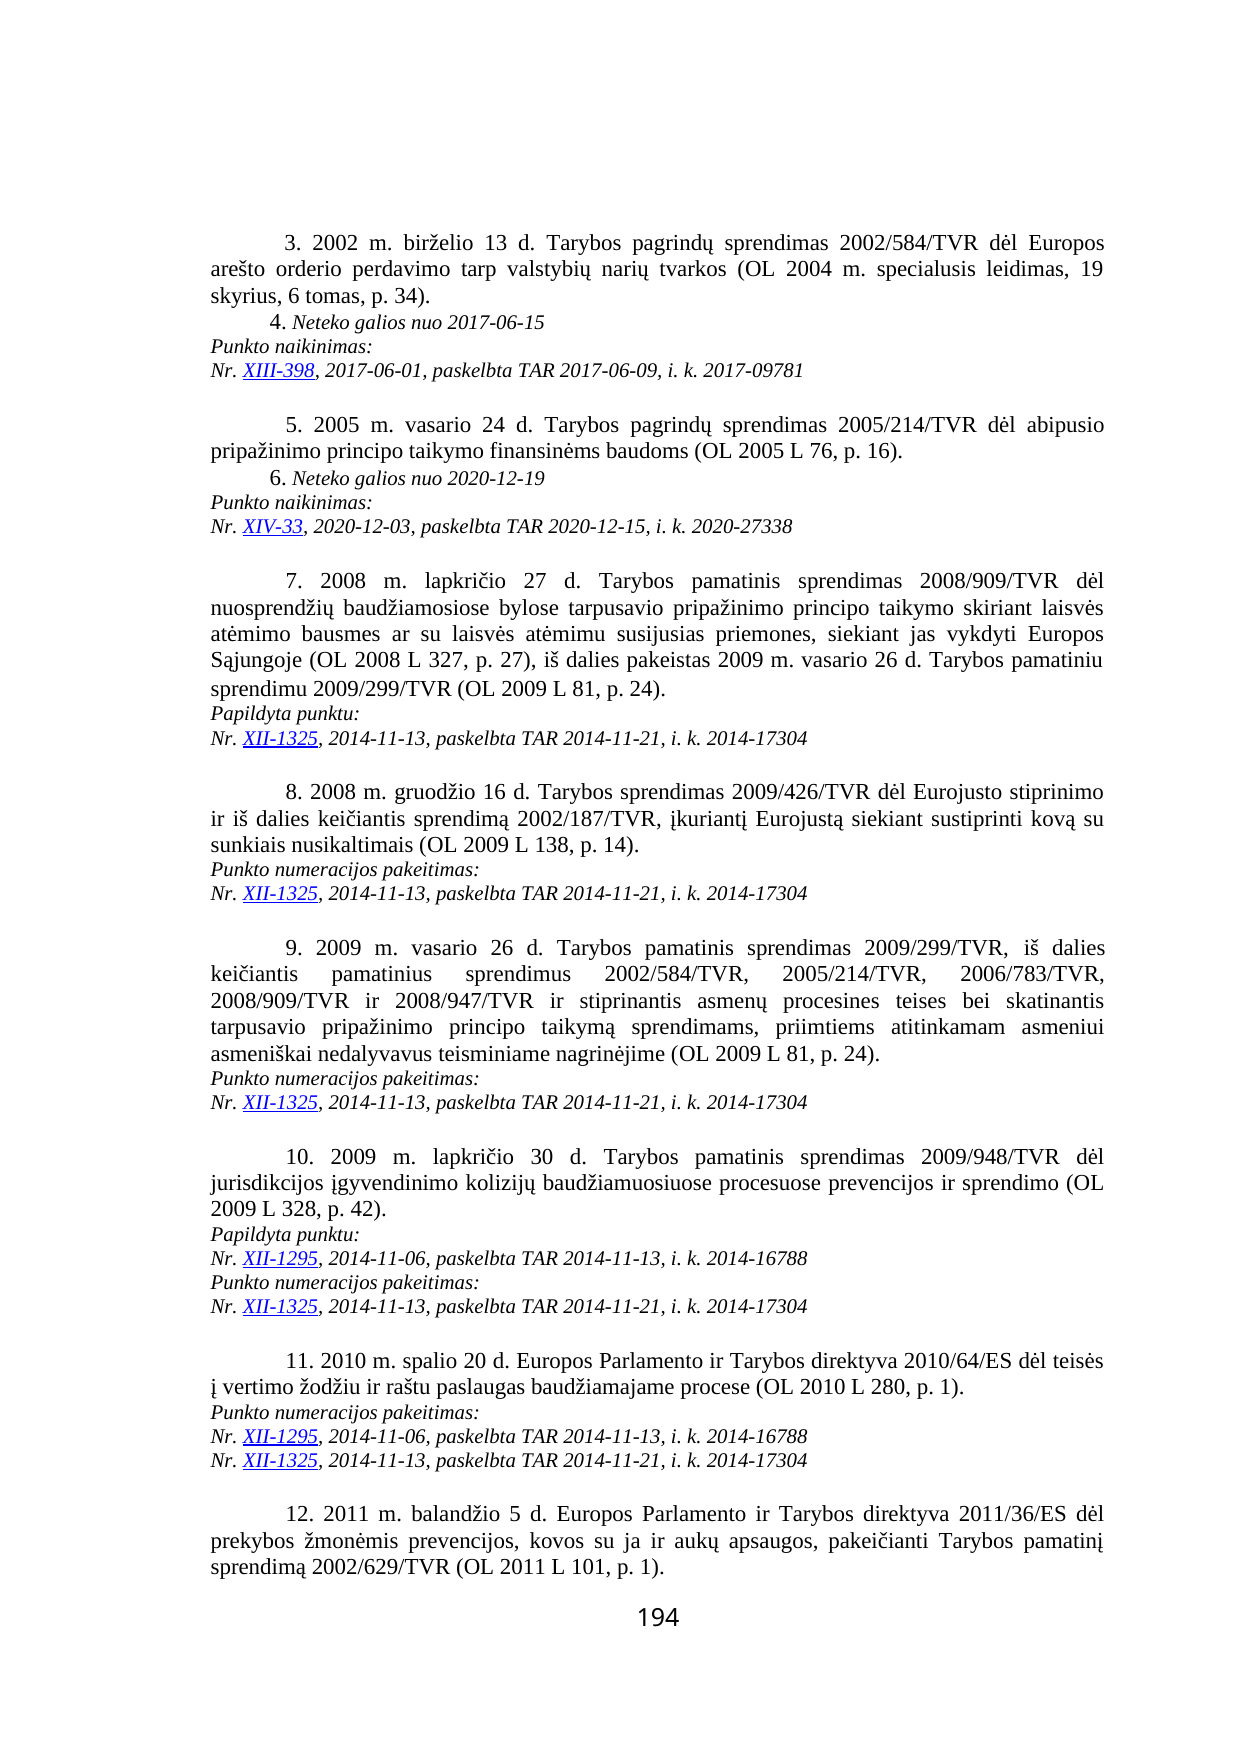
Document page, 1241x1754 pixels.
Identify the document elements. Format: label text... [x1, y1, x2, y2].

text Nr. XII-1325, 2014-11-13, paskelbta TAR 2014-11-21, i. k. 2014-17304 [210, 725, 1105, 749]
text 12. 2011 m. balandžio 5 d. Europos Parlamento ir Tarybos direktyva 2011/36/ES dėl prekybos žmonėmis prevencijos, kovos su ja ir aukų apsaugos, pakeičianti Tarybos pamatinį sprendimą 2002/629/TVR (OL 2011 L 101, p. 1). [210, 1501, 1105, 1579]
text Punkto numeracijos pakeitimas: [210, 1270, 1105, 1294]
text Punkto numeracijos pakeitimas: [210, 1066, 1105, 1090]
text 8. 2008 m. gruodžio 16 d. Tarybos sprendimas 2009/426/TVR dėl Eurojusto stiprinimo ir iš dalies keičiantis sprendimą 2002/187/TVR, įkuriantį Eurojustą siekiant sustiprinti kovą su sunkiais nusikaltimais (OL 2009 L 138, p. 14). [210, 778, 1105, 857]
text Nr. XIV-33, 2020-12-03, paskelbta TAR 2020-12-15, i. k. 2020-27338 [210, 514, 1105, 538]
text Papildyta punktu: [210, 1222, 1105, 1246]
text 4. Neteko galios nuo 2017-06-15 [210, 308, 1105, 334]
text 5. 2005 m. vasario 24 d. Tarybos pagrindų sprendimas 2005/214/TVR dėl abipusio pripažinimo principo taikymo finansinėms baudoms (OL 2005 L 76, p. 16). [210, 411, 1105, 464]
text 3. 2002 m. birželio 13 d. Tarybos pagrindų sprendimas 2002/584/TVR dėl Europos arešto orderio perdavimo tarp valstybių narių tvarkos (OL 2004 m. specialusis leidimas, 19 skyrius, 6 tomas, p. 34). [210, 229, 1105, 308]
text Nr. XIII-398, 2017-06-01, paskelbta TAR 2017-06-09, i. k. 2017-09781 [210, 358, 1105, 382]
text Nr. XII-1325, 2014-11-13, paskelbta TAR 2014-11-21, i. k. 2014-17304 [210, 1448, 1105, 1472]
text Punkto numeracijos pakeitimas: [210, 1399, 1105, 1424]
text Nr. XII-1295, 2014-11-06, paskelbta TAR 2014-11-13, i. k. 2014-16788 [210, 1246, 1105, 1270]
text Punkto numeracijos pakeitimas: [210, 857, 1105, 881]
text Nr. XII-1325, 2014-11-13, paskelbta TAR 2014-11-21, i. k. 2014-17304 [210, 1294, 1105, 1318]
text Nr. XII-1325, 2014-11-13, paskelbta TAR 2014-11-21, i. k. 2014-17304 [210, 1090, 1105, 1114]
text Papildyta punktu: [210, 701, 1105, 725]
text 11. 2010 m. spalio 20 d. Europos Parlamento ir Tarybos direktyva 2010/64/ES dėl teisės į vertimo žodžiu ir raštu paslaugas baudžiamajame procese (OL 2010 L 280, p. 1). [210, 1347, 1105, 1399]
text Punkto naikinimas: [210, 490, 1105, 514]
text Nr. XII-1295, 2014-11-06, paskelbta TAR 2014-11-13, i. k. 2014-16788 [210, 1424, 1105, 1448]
text 10. 2009 m. lapkričio 30 d. Tarybos pamatinis sprendimas 2009/948/TVR dėl jurisdikcijos įgyvendinimo kolizijų baudžiamuosiuose procesuose prevencijos ir sprendimo (OL 2009 L 328, p. 42). [210, 1143, 1105, 1222]
text Nr. XII-1325, 2014-11-13, paskelbta TAR 2014-11-21, i. k. 2014-17304 [210, 881, 1105, 905]
text 6. Neteko galios nuo 2020-12-19 [210, 464, 1105, 490]
text 7. 2008 m. lapkričio 27 d. Tarybos pamatinis sprendimas 2008/909/TVR dėl nuosprendžių baudžiamosiose bylose tarpusavio pripažinimo principo taikymo skiriant laisvės atėmimo bausmes ar su laisvės atėmimu susijusias priemones, siekiant jas vykdyti Europos Sąjungoje (OL 2008 L 327, p. 27), iš dalies pakeistas 2009 m. vasario 26 d. Tarybos pamatiniu sprendimu 2009/299/TVR (OL 2009 L 81, p. 24). [210, 567, 1105, 701]
text 9. 2009 m. vasario 26 d. Tarybos pamatinis sprendimas 2009/299/TVR, iš dalies keičiantis pamatinius sprendimus 2002/584/TVR, 2005/214/TVR, 2006/783/TVR, 2008/909/TVR ir 2008/947/TVR ir stiprinantis asmenų procesines teises bei skatinantis tarpusavio pripažinimo principo taikymą sprendimams, priimtiems atitinkamam asmeniui asmeniškai nedalyvavus teisminiame nagrinėjime (OL 2009 L 81, p. 24). [210, 934, 1105, 1066]
text Punkto naikinimas: [210, 334, 1105, 358]
